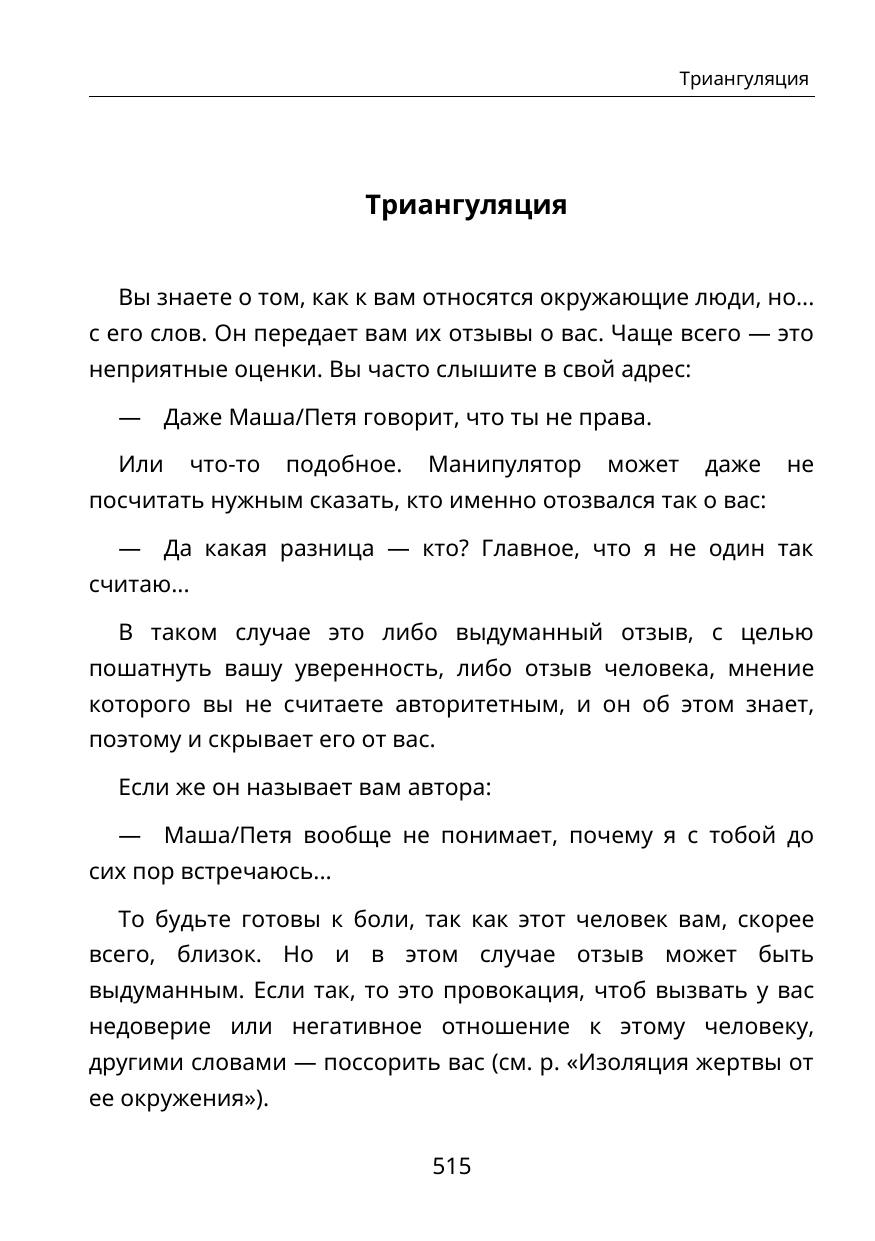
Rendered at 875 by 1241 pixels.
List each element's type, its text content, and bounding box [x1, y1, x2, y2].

text В таком случае это либо выдуманный отзыв, с целью пошатнуть вашу уверенность, либо отзыв человека, мнение которого вы не считаете авторитетным, и он об этом знает, поэтому и скрывает его от вас. [88, 616, 815, 755]
list Маша/Петя вообще не понимает, почему я с тобой до сих пор встречаюсь... [88, 819, 815, 886]
text Если же он называет вам автора: [88, 771, 815, 802]
subtitle Триангуляция [88, 185, 815, 222]
text Или что-то подобное. Манипулятор может даже не посчитать нужным сказать, кто именно отозвался так о вас: [88, 448, 815, 516]
list Даже Маша/Петя говорит, что ты не права. [88, 401, 815, 432]
text Вы знаете о том, как к вам относятся окружающие люди, но... с его слов. Он передает вам их отзывы о вас. Чаще всего — это неприятные оценки. Вы часто слышите в свой адрес: [88, 281, 815, 384]
text То будьте готовы к боли, так как этот человек вам, скорее всего, близок. Но и в этом случае отзыв может быть выдуманным. Если так, то это провокация, чтоб вызвать у вас недоверие или негативное отношение к этому человеку, другими словами — поссорить вас (см. р. «Изоляция жертвы от ее окружения»). [88, 902, 815, 1113]
list Да какая разница — кто? Главное, что я не один так считаю... [88, 532, 815, 599]
